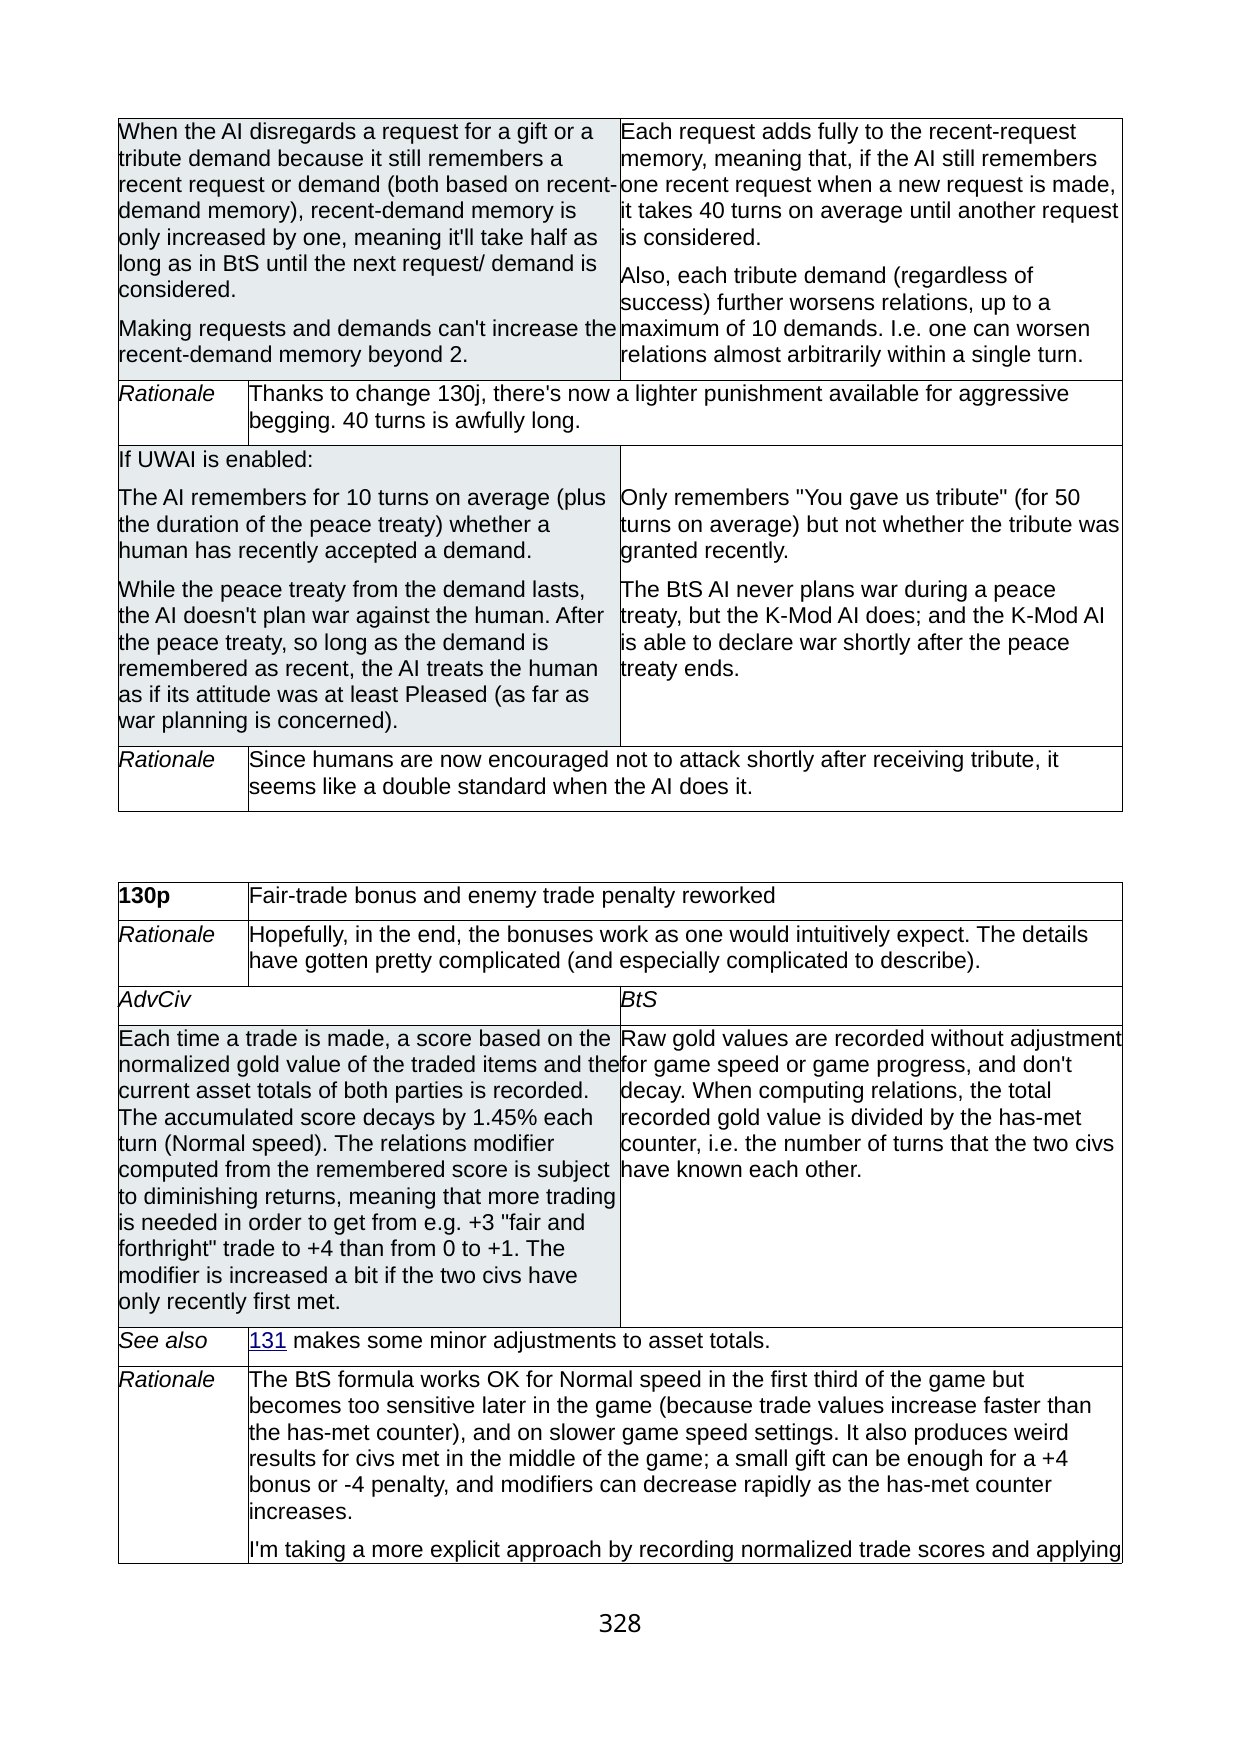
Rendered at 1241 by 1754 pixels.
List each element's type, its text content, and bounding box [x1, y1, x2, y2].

table_cell Rationale [119, 381, 248, 445]
table_cell BtS [621, 987, 1122, 1024]
table_cell 131 makes some minor adjustments to asset totals. [249, 1328, 1122, 1366]
table_cell See also [119, 1328, 248, 1366]
table_cell Each request adds fully to the recent-request memory, meaning that, if the AI still remembers one recent request when a new request is made, it takes 40 turns on average until another request is considered. Also, each tribute demand (regardless of success) further worsens relations, up to a maximum of 10 demands. I.e. one can worsen relations almost arbitrarily within a single turn. [621, 119, 1122, 380]
table_cell If UWAI is enabled: The AI remembers for 10 turns on average (plus the duration of the peace treaty) whether a human has recently accepted a demand. While the peace treaty from the demand lasts, the AI doesn't plan war against the human. After the peace treaty, so long as the demand is remembered as recent, the AI treats the human as if its attitude was at least Pleased (as far as war planning is concerned). [119, 446, 620, 746]
table_cell Only remembers "You gave us tribute" (for 50 turns on average) but not whether the tribute was granted recently. The BtS AI never plans war during a peace treaty, but the K-Mod AI does; and the K-Mod AI is able to declare war shortly after the peace treaty ends. [621, 446, 1122, 746]
table_cell When the AI disregards a request for a gift or a tribute demand because it still remembers a recent request or demand (both based on recent-demand memory), recent-demand memory is only increased by one, meaning it'll take half as long as in BtS until the next request/ demand is considered. Making requests and demands can't increase the recent-demand memory beyond 2. [119, 119, 620, 380]
table_cell Rationale [119, 1367, 248, 1563]
table_header Fair-trade bonus and enemy trade penalty reworked [249, 883, 1122, 920]
table_cell Each time a trade is made, a score based on the normalized gold value of the traded items and the current asset totals of both parties is recorded. The accumulated score decays by 1.45% each turn (Normal speed). The relations modifier computed from the remembered score is subject to diminishing returns, meaning that more trading is needed in order to get from e.g. +3 "fair and forthright" trade to +4 than from 0 to +1. The modifier is increased a bit if the two civs have only recently first met. [119, 1026, 620, 1327]
table_cell Raw gold values are recorded without adjustment for game speed or game progress, and don't decay. When computing relations, the total recorded gold value is divided by the has-met counter, i.e. the number of turns that the two civs have known each other. [621, 1026, 1122, 1327]
table_cell Rationale [119, 921, 248, 986]
table_cell Hopefully, in the end, the bonuses work as one would intuitively expect. The details have gotten pretty complicated (and especially complicated to describe). [249, 921, 1122, 986]
table_cell AdvCiv [119, 987, 620, 1024]
table_cell The BtS formula works OK for Normal speed in the first third of the game but becomes too sensitive later in the game (because trade values increase faster than the has-met counter), and on slower game speed settings. It also produces weird results for civs met in the middle of the game; a small gift can be enough for a +4 bonus or -4 penalty, and modifiers can decrease rapidly as the has-met counter increases. I'm taking a more explicit approach by recording normalized trade scores and applying [249, 1367, 1122, 1563]
table_cell Thanks to change 130j, there's now a lighter punishment available for aggressive begging. 40 turns is awfully long. [249, 381, 1122, 445]
table_cell Rationale [119, 747, 248, 811]
table_cell Since humans are now encouraged not to attack shortly after receiving tribute, it seems like a double standard when the AI does it. [249, 747, 1122, 811]
table_header 130p [119, 883, 248, 920]
